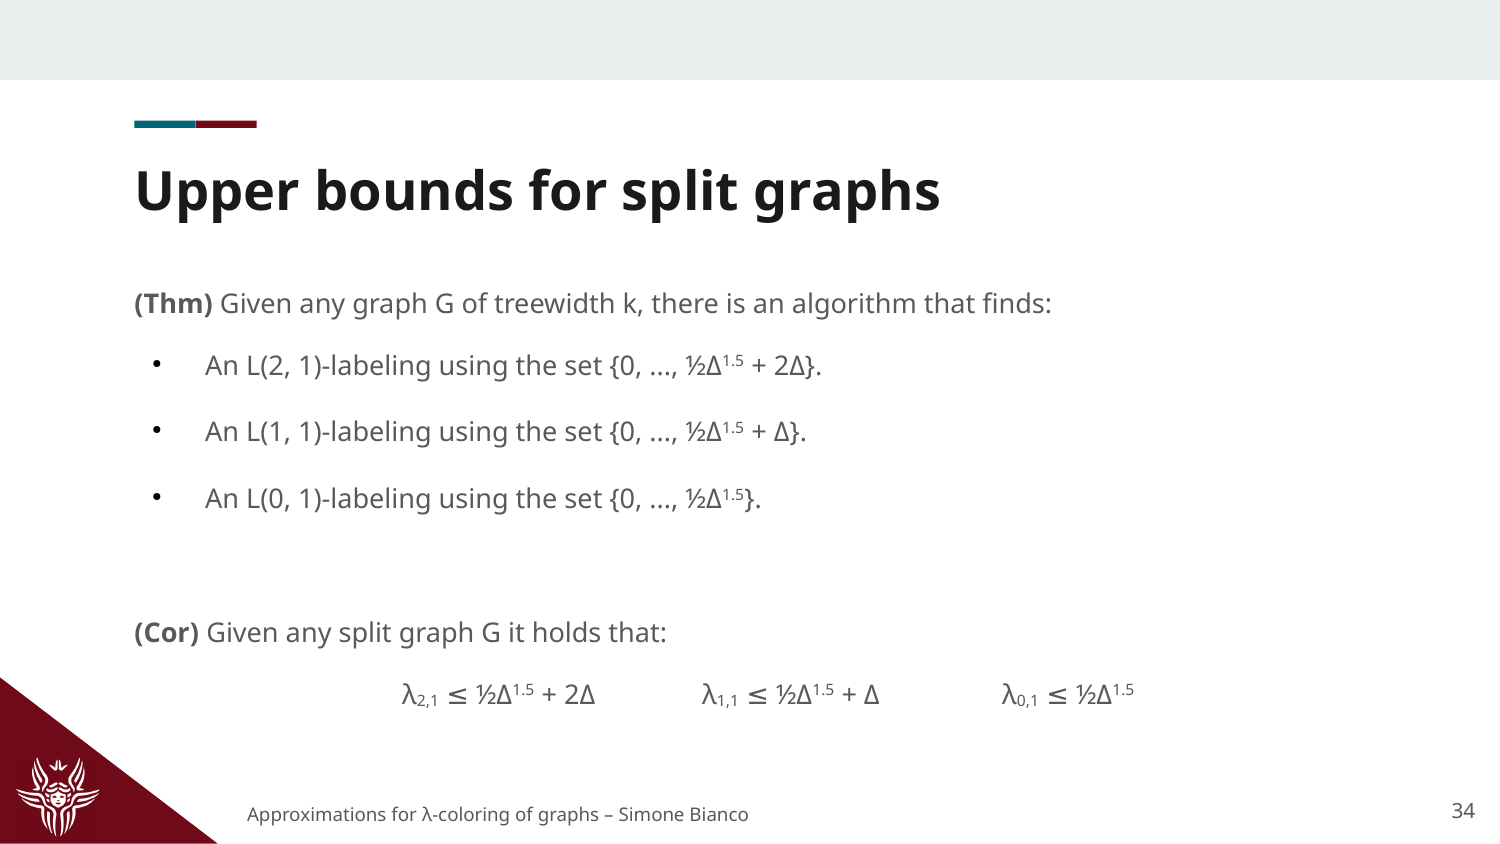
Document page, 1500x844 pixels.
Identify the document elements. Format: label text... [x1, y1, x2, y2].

title Upper bounds for split graphs [119, 141, 1381, 230]
picture [16, 758, 100, 839]
slide_number [1400, 779, 1491, 844]
text_box Approximations for λ-coloring of graphs – Simone Bianco [232, 783, 1193, 839]
list (Thm) Given any graph G of treewidth k, there is an algorithm that finds: An L(2, 1)-labeling using the set {0, ..., ½Δ1.5 + 2Δ}. An L(1, 1)-labeling using the set {0, ..., ½Δ1.5 + Δ}. An L(0, 1)-labeling using the set {0, ..., ½Δ1.5}. (Cor) Given any split graph G it holds that: λ2,1 ≤ ½Δ1.5 + 2Δ λ1,1 ≤ ½Δ1.5 + Δ λ0,1 ≤ ½Δ1.5 [119, 266, 1418, 637]
